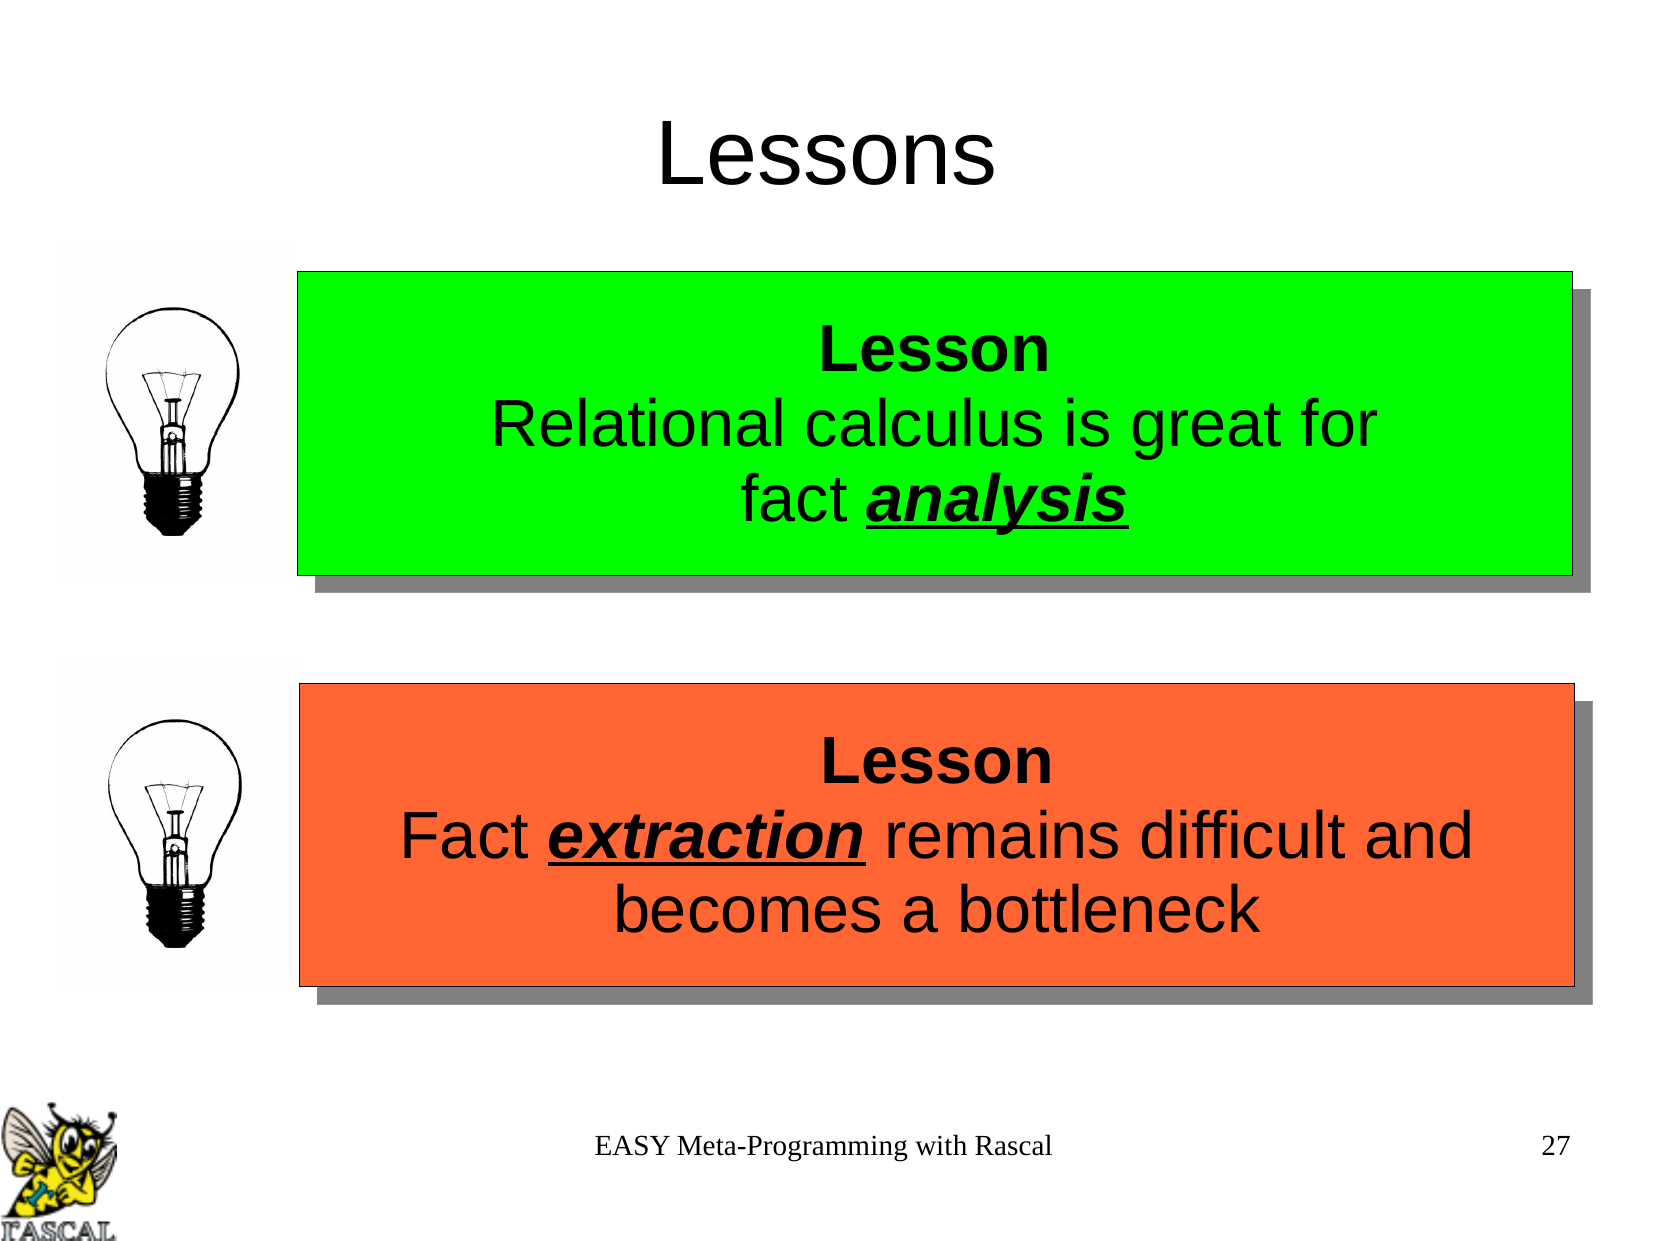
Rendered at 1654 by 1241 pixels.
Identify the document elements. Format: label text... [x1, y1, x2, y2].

picture [60, 247, 295, 578]
text_box Lesson Relational calculus is great for fact analysis [297, 271, 1573, 576]
title Lessons [82, 49, 1571, 257]
picture [63, 659, 297, 990]
picture [0, 1102, 117, 1241]
text_box Lesson Fact extraction remains difficult and becomes a bottleneck [299, 683, 1575, 987]
